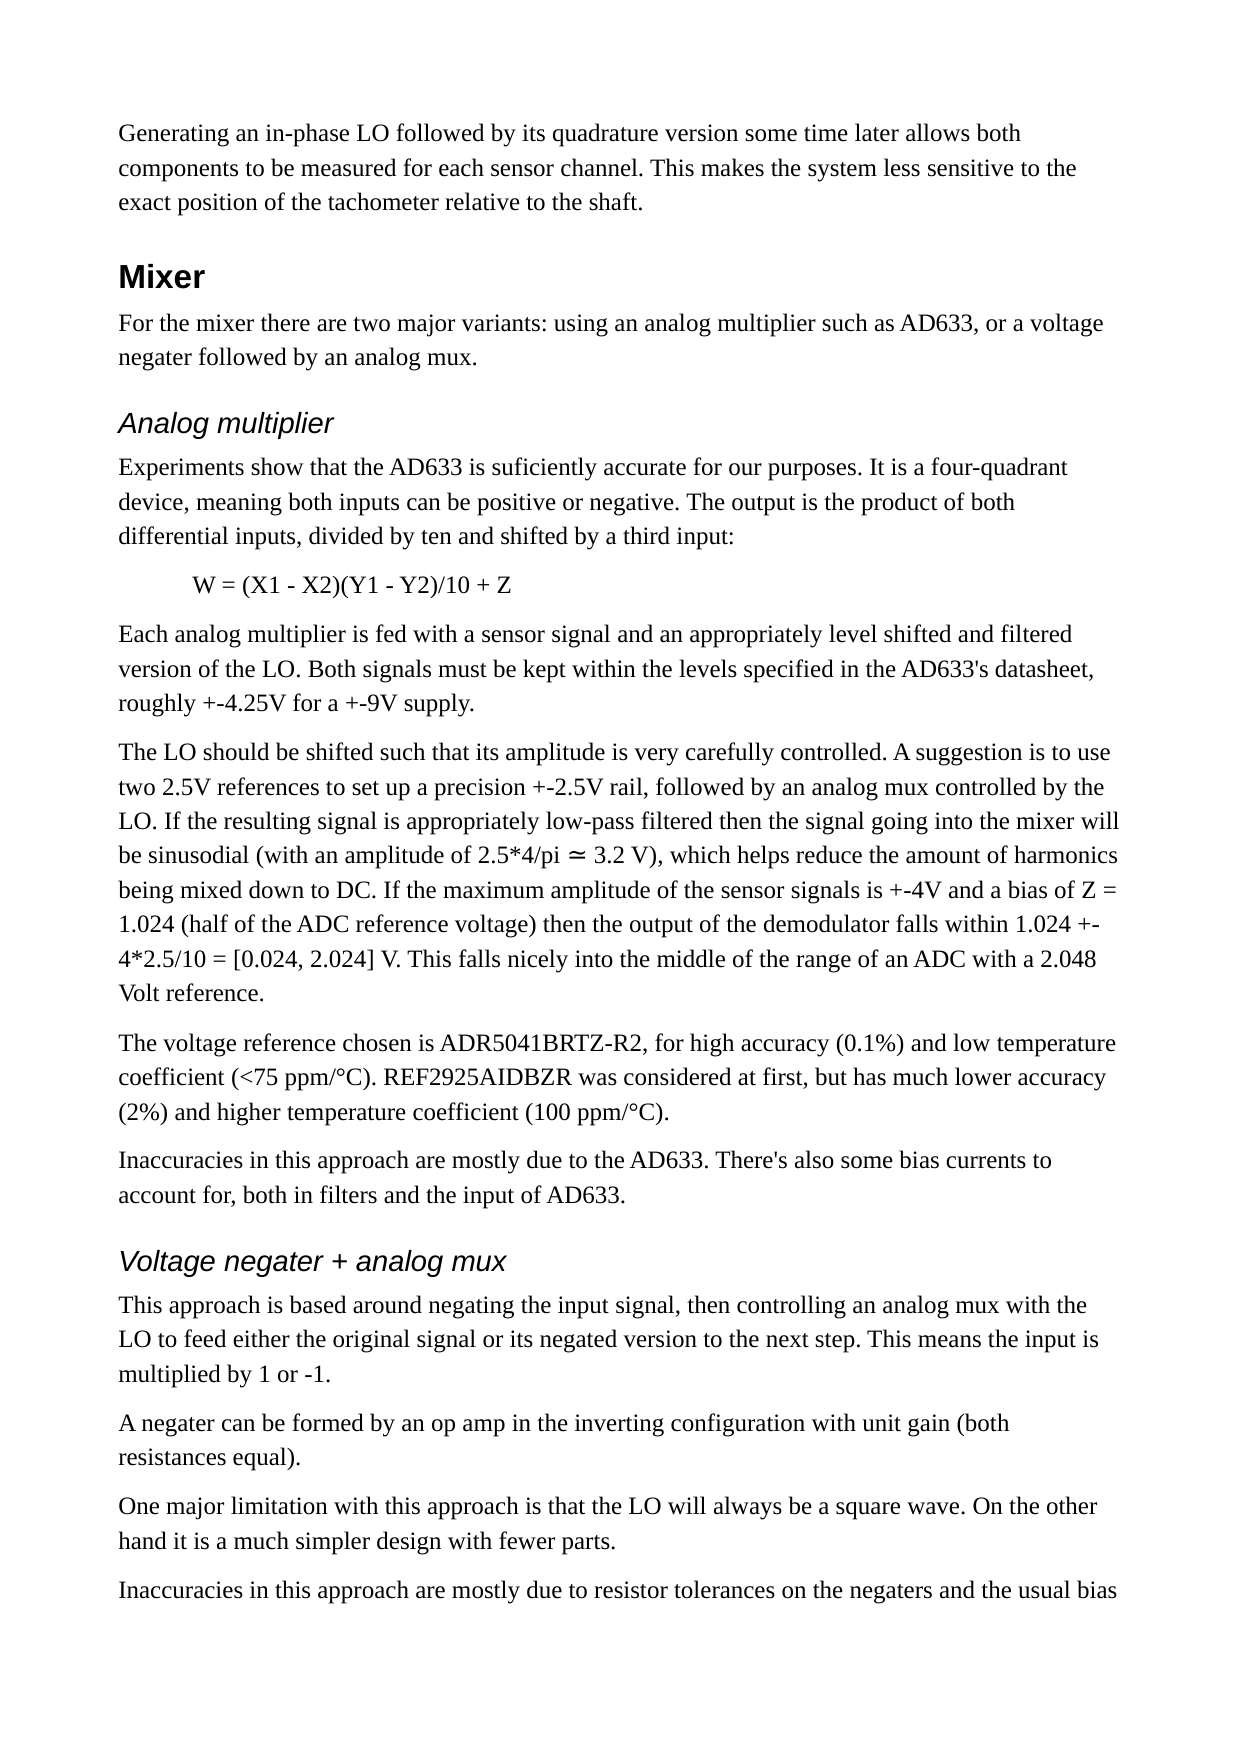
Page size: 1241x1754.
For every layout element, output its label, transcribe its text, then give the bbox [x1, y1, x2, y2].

text One major limitation with this approach is that the LO will always be a square wave. On the other hand it is a much simpler design with fewer parts. [118, 1491, 1122, 1554]
text Each analog multiplier is fed with a sensor signal and an appropriately level shifted and filtered version of the LO. Both signals must be kept within the levels specified in the AD633's datasheet, roughly +-4.25V for a +-9V supply. [118, 619, 1122, 717]
subtitle Voltage negater + analog mux [118, 1244, 1122, 1277]
text Inaccuracies in this approach are mostly due to resistor tolerances on the negaters and the usual bias [118, 1575, 1122, 1604]
text A negater can be formed by an op amp in the inverting configuration with unit gain (both resistances equal). [118, 1408, 1122, 1471]
text Experiments show that the AD633 is suficiently accurate for our purposes. It is a four-quadrant device, meaning both inputs can be positive or negative. The output is the product of both differential inputs, divided by ten and shifted by a third input: [118, 452, 1122, 550]
text W = (X1 - X2)(Y1 - Y2)/10 + Z [118, 570, 1122, 599]
subtitle Mixer [118, 257, 1122, 295]
text Generating an in-phase LO followed by its quadrature version some time later allows both components to be measured for each sensor channel. This makes the system less sensitive to the exact position of the tachometer relative to the shaft. [118, 118, 1122, 216]
text For the mixer there are two major variants: using an analog multiplier such as AD633, or a voltage negater followed by an analog mux. [118, 308, 1122, 371]
text The voltage reference chosen is ADR5041BRTZ-R2, for high accuracy (0.1%) and low temperature coefficient (<75 ppm/°C). REF2925AIDBZR was considered at first, but has much lower accuracy (2%) and higher temperature coefficient (100 ppm/°C). [118, 1028, 1122, 1125]
text Inaccuracies in this approach are mostly due to the AD633. There's also some bias currents to account for, both in filters and the input of AD633. [118, 1146, 1122, 1209]
text This approach is based around negating the input signal, then controlling an analog mux with the LO to feed either the original signal or its negated version to the next step. This means the input is multiplied by 1 or -1. [118, 1290, 1122, 1387]
subtitle Analog multiplier [118, 406, 1122, 439]
text The LO should be shifted such that its amplitude is very carefully controlled. A suggestion is to use two 2.5V references to set up a precision +-2.5V rail, followed by an analog mux controlled by the LO. If the resulting signal is appropriately low-pass filtered then the signal going into the mixer will be sinusodial (with an amplitude of 2.5*4/pi ≃ 3.2 V), which helps reduce the amount of harmonics being mixed down to DC. If the maximum amplitude of the sensor signals is +-4V and a bias of Z = 1.024 (half of the ADC reference voltage) then the output of the demodulator falls within 1.024 +- 4*2.5/10 = [0.024, 2.024] V. This falls nicely into the middle of the range of an ADC with a 2.048 Volt reference. [118, 737, 1122, 1007]
